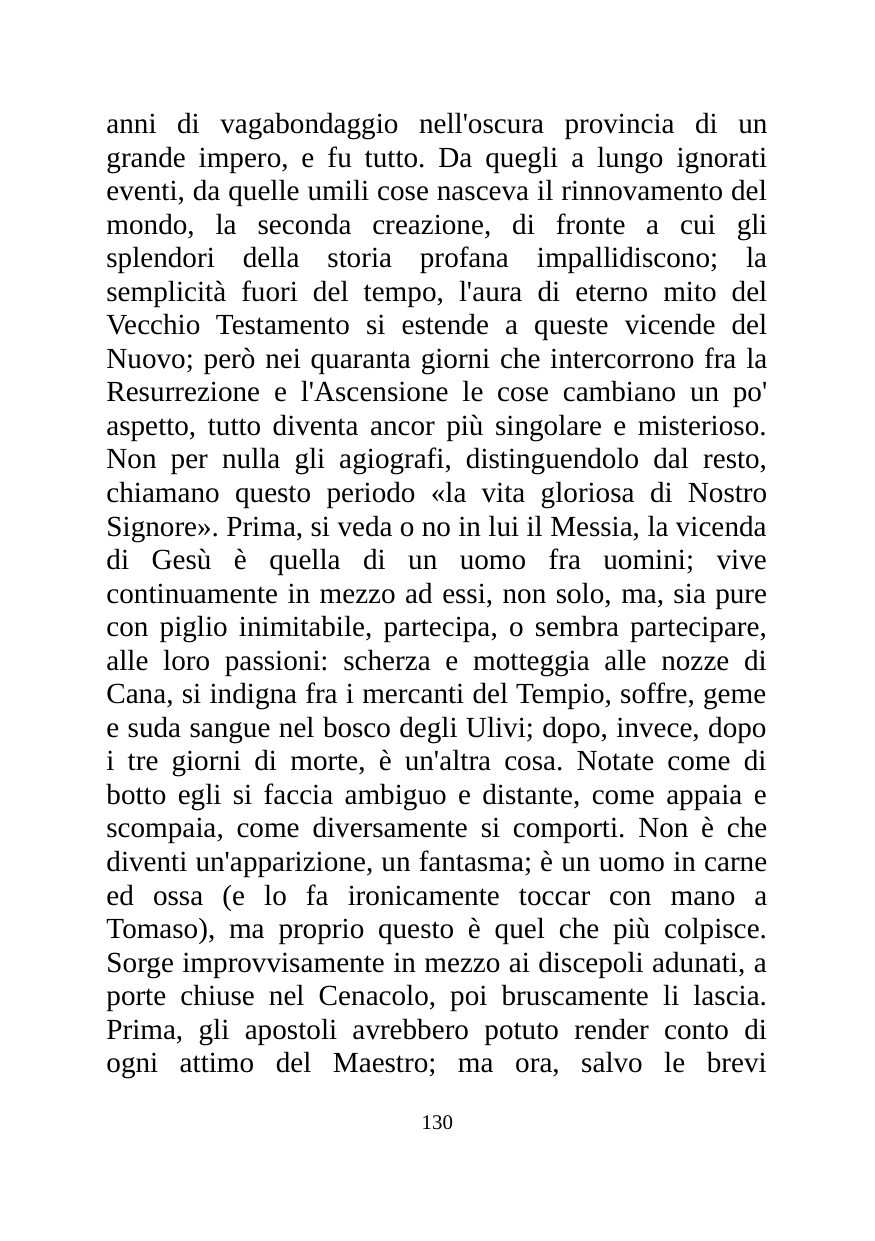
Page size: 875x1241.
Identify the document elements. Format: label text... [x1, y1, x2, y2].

text anni di vagabondaggio nell'oscura provincia di un grande impero, e fu tutto. Da quegli a lungo ignorati eventi, da quelle umili cose nasceva il rinnovamento del mondo, la seconda creazione, di fronte a cui gli splendori della storia profana impallidiscono; la semplicità fuori del tempo, l'aura di eterno mito del Vecchio Testamento si estende a queste vicende del Nuovo; però nei quaranta giorni che intercorrono fra la Resurrezione e l'Ascensione le cose cambiano un po' aspetto, tutto diventa ancor più singolare e misterioso. Non per nulla gli agiografi, distinguendolo dal resto, chiamano questo periodo «la vita gloriosa di Nostro Signore». Prima, si veda o no in lui il Messia, la vicenda di Gesù è quella di un uomo fra uomini; vive continuamente in mezzo ad essi, non solo, ma, sia pure con piglio inimitabile, partecipa, o sembra partecipare, alle loro passioni: scherza e motteggia alle nozze di Cana, si indigna fra i mercanti del Tempio, soffre, geme e suda sangue nel bosco degli Ulivi; dopo, invece, dopo i tre giorni di morte, è un'altra cosa. Notate come di botto egli si faccia ambiguo e distante, come appaia e scompaia, come diversamente si comporti. Non è che diventi un'apparizione, un fantasma; è un uomo in carne ed ossa (e lo fa ironicamente toccar con mano a Tomaso), ma proprio questo è quel che più colpisce. Sorge improvvisamente in mezzo ai discepoli adunati, a porte chiuse nel Cenacolo, poi bruscamente li lascia. Prima, gli apostoli avrebbero potuto render conto di ogni attimo del Maestro; ma ora, salvo le brevi [106, 106, 768, 1079]
